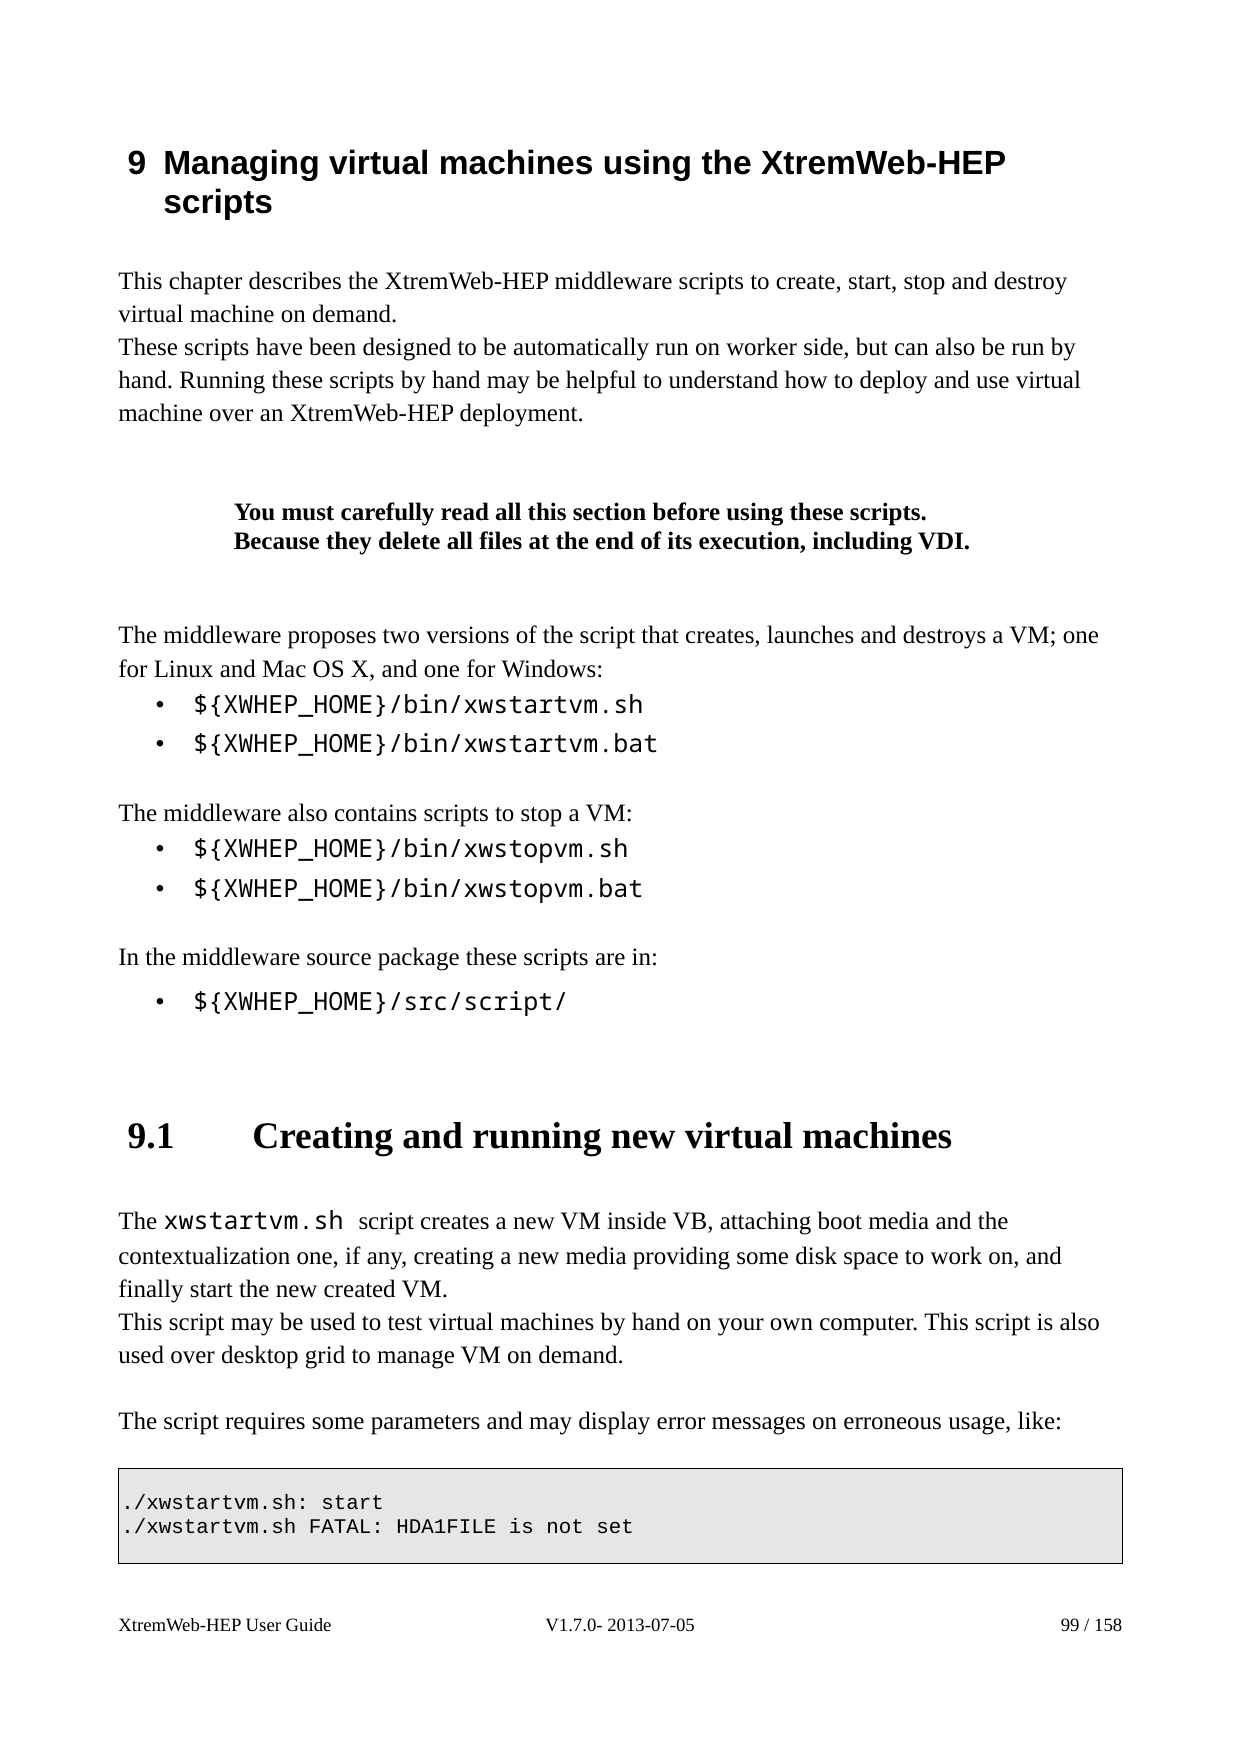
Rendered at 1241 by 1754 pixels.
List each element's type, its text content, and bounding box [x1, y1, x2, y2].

text Because they delete all files at the end of its execution, including VDI. [233, 526, 1004, 554]
list ${XWHEP_HOME}/bin/xwstopvm.sh [156, 831, 1122, 865]
text ./xwstartvm.sh: start [119, 1489, 1122, 1513]
list ${XWHEP_HOME}/bin/xwstartvm.sh [156, 687, 1122, 721]
text You must carefully read all this section before using these scripts. [233, 497, 1004, 526]
list ${XWHEP_HOME}/src/script/ [156, 984, 1122, 1018]
text The middleware also contains scripts to stop a VM: [118, 798, 1122, 827]
text These scripts have been designed to be automatically run on worker side, but can also be run by hand. Running these scripts by hand may be helpful to understand how to deploy and use virtual machine over an XtremWeb-HEP deployment. [118, 332, 1122, 427]
text The xwstartvm.sh script creates a new VM inside VB, attaching boot media and the contextualization one, if any, creating a new media providing some disk space to work on, and finally start the new created VM. [118, 1202, 1122, 1303]
text This chapter describes the XtremWeb-HEP middleware scripts to create, start, stop and destroy virtual machine on demand. [118, 266, 1122, 328]
text ./xwstartvm.sh FATAL: HDA1FILE is not set [119, 1513, 1122, 1536]
subtitle Creating and running new virtual machines [118, 1114, 1122, 1157]
text The middleware proposes two versions of the script that creates, launches and destroys a VM; one for Linux and Mac OS X, and one for Windows: [118, 621, 1122, 682]
text In the middleware source package these scripts are in: [118, 942, 1122, 971]
text The script requires some parameters and may display error messages on erroneous usage, like: [118, 1406, 1122, 1435]
text This script may be used to test virtual machines by hand on your own computer. This script is also used over desktop grid to manage VM on demand. [118, 1307, 1122, 1369]
list ${XWHEP_HOME}/bin/xwstartvm.bat [156, 726, 1122, 760]
subtitle Managing virtual machines using the XtremWeb-HEP scripts [118, 143, 1122, 220]
list ${XWHEP_HOME}/bin/xwstopvm.bat [156, 870, 1122, 904]
